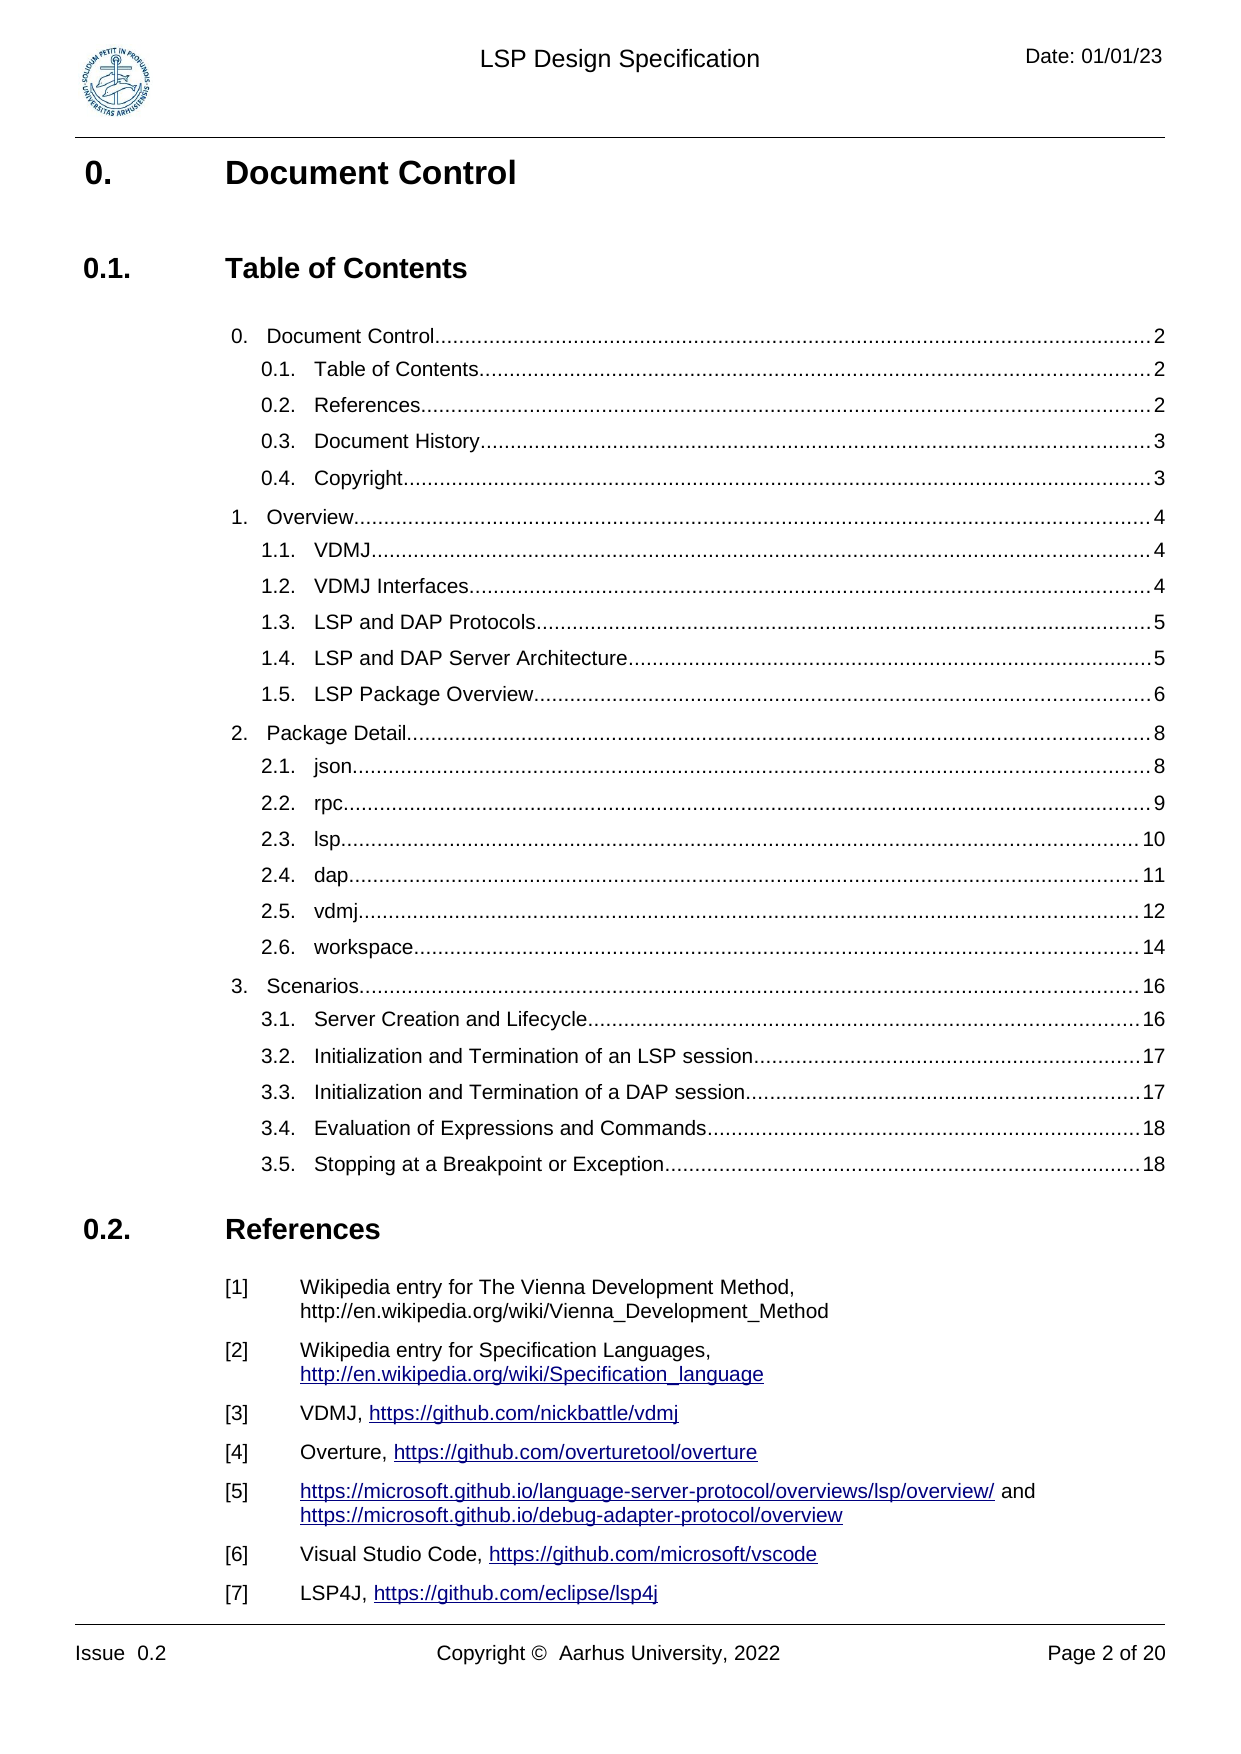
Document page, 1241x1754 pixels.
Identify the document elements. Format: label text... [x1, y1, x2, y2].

text 0. Document Control 2 [225, 324, 1165, 348]
text 1. Overview 4 [225, 504, 1165, 529]
text 1.2. VDMJ Interfaces 4 [255, 574, 1165, 598]
subtitle Table of Contents [75, 251, 1165, 285]
text 3.2. Initialization and Termination of an LSP session 17 [255, 1043, 1165, 1068]
text 2.6. workspace 14 [255, 935, 1165, 959]
text 2.4. dap 11 [255, 863, 1165, 887]
text 0.4. Copyright 3 [255, 466, 1165, 489]
text 2.1. json 8 [255, 754, 1165, 778]
text 0.1. Table of Contents 2 [255, 357, 1165, 381]
list Wikipedia entry for The Vienna Development Method, http://en.wikipedia.org/wiki/Vienna_Development_Method [225, 1276, 1165, 1323]
list Visual Studio Code, https://github.com/microsoft/vscode [225, 1542, 1165, 1566]
text 3.1. Server Creation and Lifecycle 16 [255, 1007, 1165, 1031]
list VDMJ, https://github.com/nickbattle/vdmj [225, 1401, 1165, 1425]
text 1.4. LSP and DAP Server Architecture 5 [255, 646, 1165, 670]
text 1.1. VDMJ 4 [255, 538, 1165, 562]
text 0.3. Document History 3 [255, 429, 1165, 453]
text 3.5. Stopping at a Breakpoint or Exception 18 [255, 1152, 1165, 1176]
list https://microsoft.github.io/language-server-protocol/overviews/lsp/overview/ and https://microsoft.github.io/debug-adapter-protocol/overview [225, 1479, 1165, 1527]
text 3.4. Evaluation of Expressions and Commands 18 [255, 1116, 1165, 1140]
text 1.3. LSP and DAP Protocols 5 [255, 610, 1165, 634]
list Wikipedia entry for Specification Languages, http://en.wikipedia.org/wiki/Specification_language [225, 1338, 1165, 1386]
text 3. Scenarios 16 [225, 974, 1165, 998]
text 0.2. References 2 [255, 393, 1165, 417]
subtitle Document Control [75, 153, 1165, 191]
picture [78, 44, 153, 120]
text 1.5. LSP Package Overview 6 [255, 682, 1165, 706]
subtitle References [75, 1212, 1165, 1246]
text 2.3. lsp 10 [255, 827, 1165, 851]
list LSP4J, https://github.com/eclipse/lsp4j [225, 1581, 1165, 1605]
text 2. Package Detail 8 [225, 721, 1165, 745]
text 2.5. vdmj 12 [255, 899, 1165, 923]
text 3.3. Initialization and Termination of a DAP session 17 [255, 1080, 1165, 1104]
text 2.2. rpc 9 [255, 791, 1165, 815]
list Overture, https://github.com/overturetool/overture [225, 1440, 1165, 1464]
